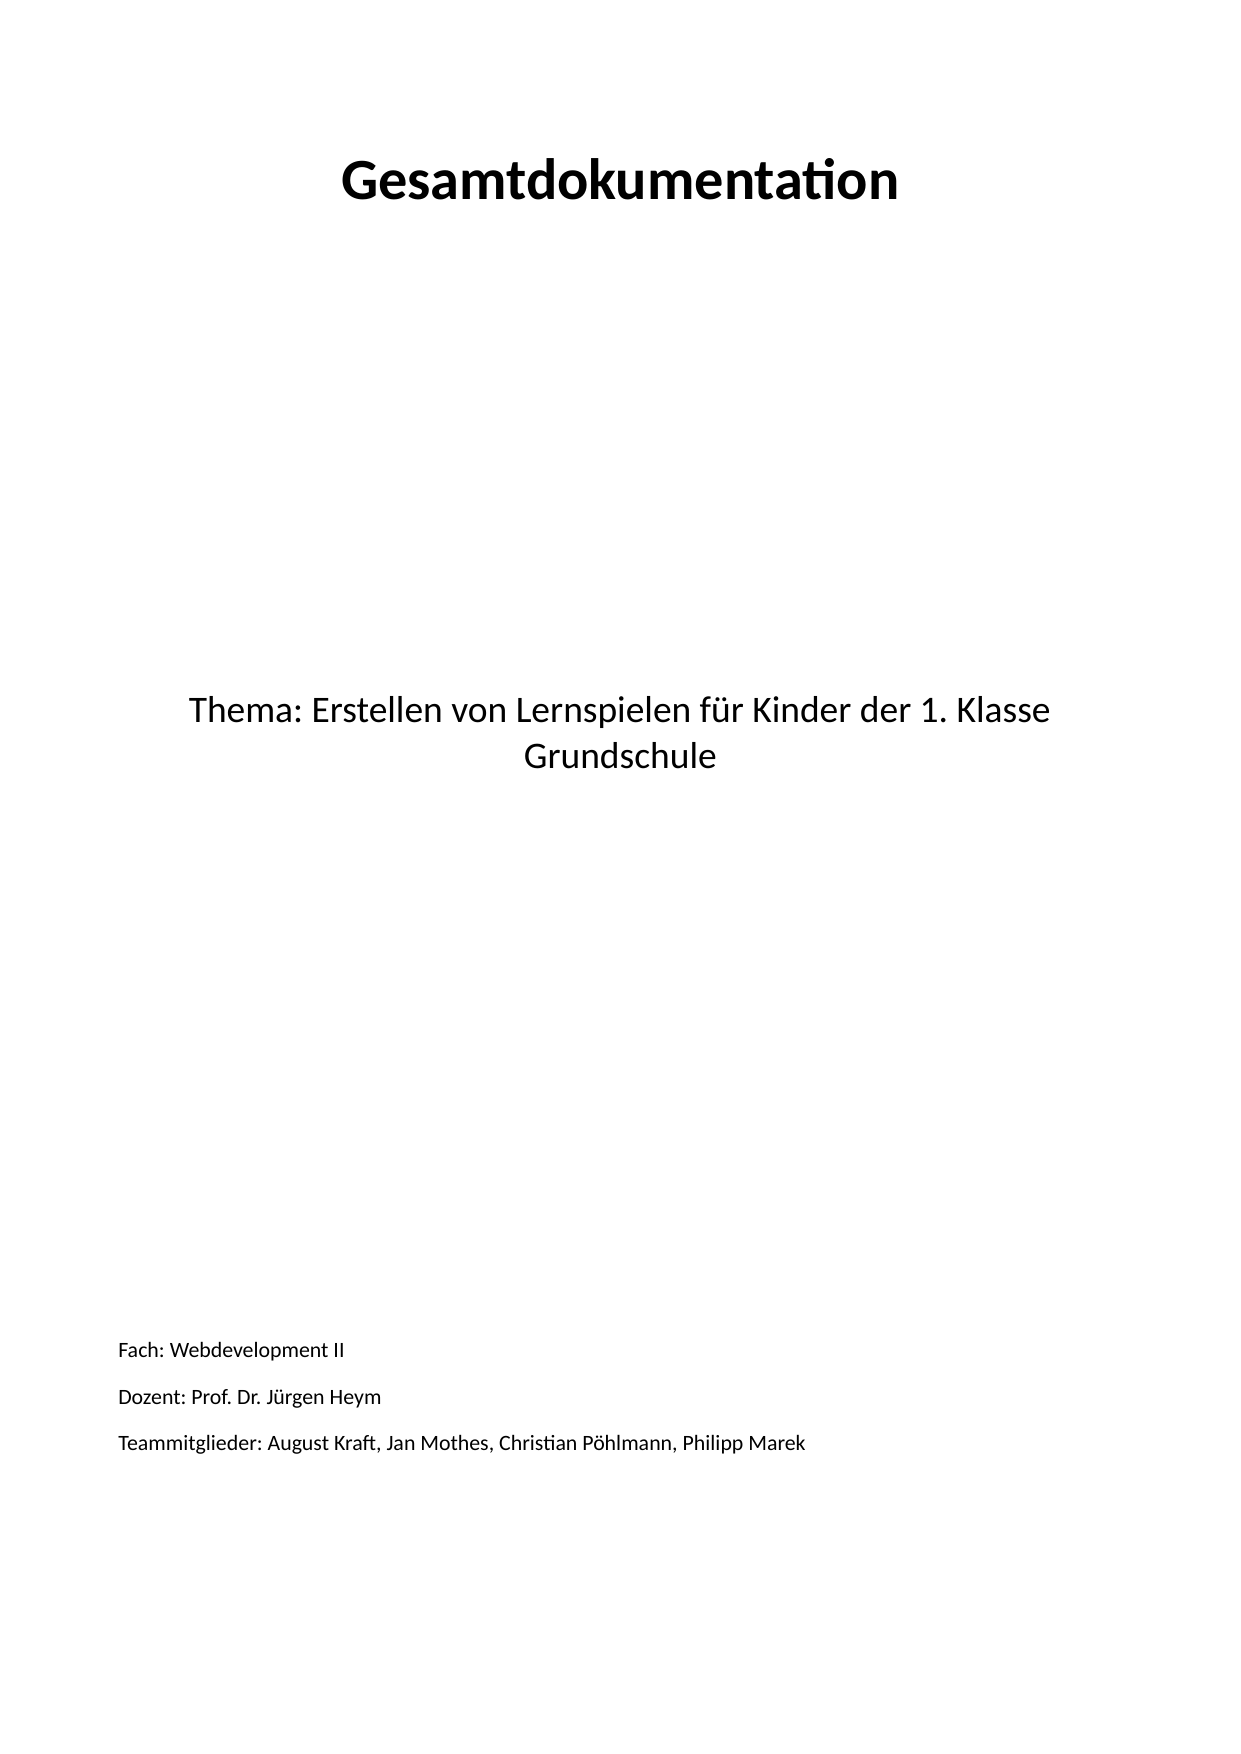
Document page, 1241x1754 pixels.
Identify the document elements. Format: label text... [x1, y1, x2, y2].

text Fach: Webdevelopment II [118, 1336, 1122, 1363]
text Dozent: Prof. Dr. Jürgen Heym [118, 1383, 1122, 1410]
text Teammitglieder: August Kraft, Jan Mothes, Christian Pöhlmann, Philipp Marek [118, 1429, 1122, 1456]
text Thema: Erstellen von Lernspielen für Kinder der 1. Klasse Grundschule [118, 686, 1122, 778]
text Gesamtdokumentation [118, 143, 1122, 214]
